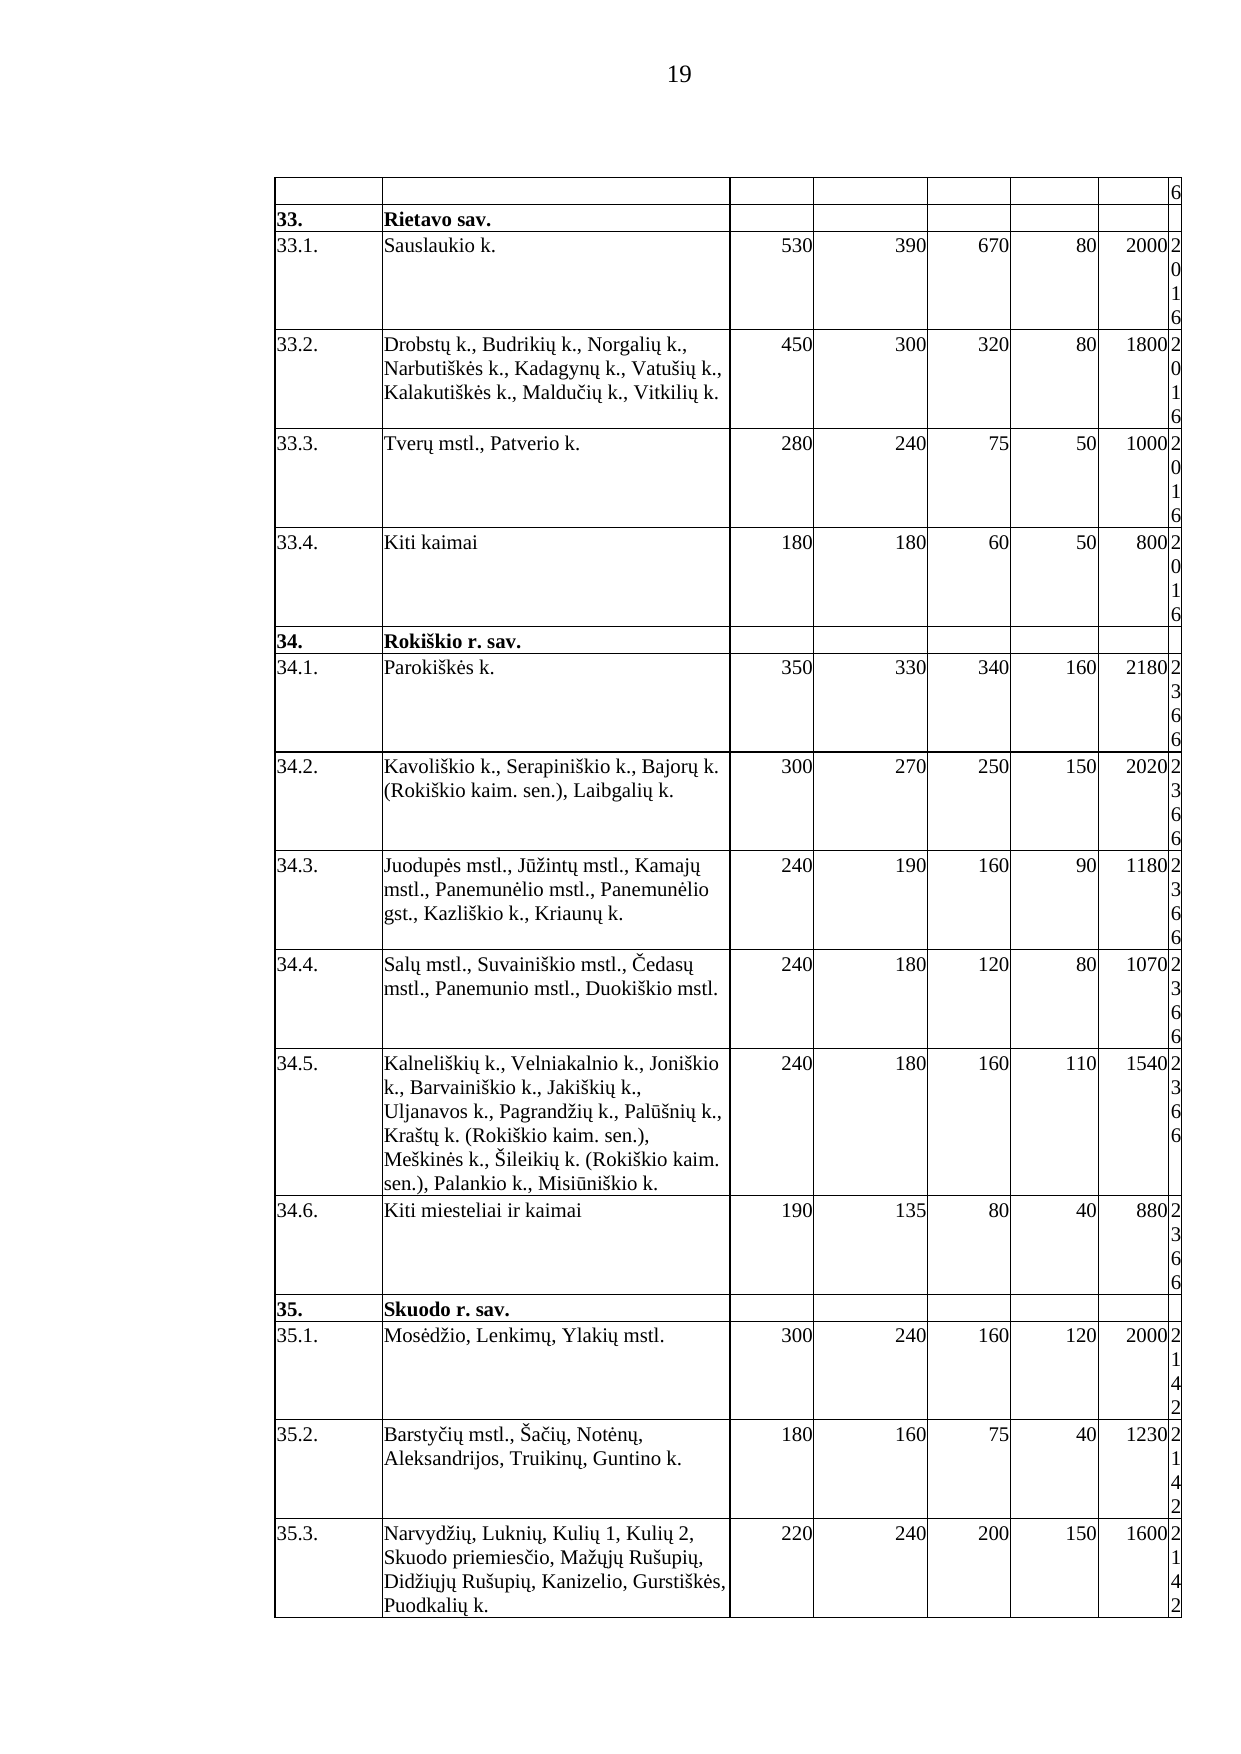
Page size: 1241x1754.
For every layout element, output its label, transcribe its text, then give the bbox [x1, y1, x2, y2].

table_cell [168, 1419, 274, 1518]
table_cell Kalneliškių k., Velniakalnio k., Joniškio k., Barvainiškio k., Jakiškių k., Uljanavos k., Pagrandžių k., Palūšnių k., Kraštų k. (Rokiškio kaim. sen.), Meškinės k., Šileikių k. (Rokiškio kaim. sen.), Palankio k., Misiūniškio k. [383, 1049, 729, 1195]
table_cell 390 [814, 232, 927, 329]
table_cell [1169, 1295, 1181, 1321]
table_cell [168, 1321, 274, 1419]
table_cell 2366 [1169, 753, 1181, 850]
table_cell [814, 205, 927, 231]
table_cell [1011, 627, 1098, 653]
table_cell 320 [928, 330, 1010, 428]
table_cell [1099, 178, 1168, 204]
table_cell 1000 [1099, 429, 1168, 527]
table_cell Sauslaukio k. [383, 232, 729, 329]
table_cell 34.6. [276, 1196, 382, 1294]
table_cell 75 [928, 1420, 1010, 1518]
table_cell [168, 751, 274, 850]
table_cell 300 [731, 753, 813, 850]
table_cell 34.3. [276, 851, 382, 949]
table_cell 35.2. [276, 1420, 382, 1518]
table_cell 220 [731, 1519, 813, 1617]
table_cell [814, 1295, 927, 1321]
table_cell 50 [1011, 528, 1098, 626]
table_cell 35.3. [276, 1519, 382, 1617]
table_cell [1099, 627, 1168, 653]
table_cell 120 [928, 950, 1010, 1048]
table_cell [168, 527, 274, 626]
table_cell 160 [928, 1049, 1010, 1195]
table_cell 120 [1011, 1322, 1098, 1419]
table_cell 33.1. [276, 232, 382, 329]
table_cell 35. [276, 1295, 382, 1321]
table_cell 90 [1011, 851, 1098, 949]
table_cell 80 [928, 1196, 1010, 1294]
table_cell 250 [928, 753, 1010, 850]
table_cell 1600 [1099, 1519, 1168, 1617]
table_cell [168, 653, 274, 751]
table_cell [168, 626, 274, 653]
table_cell [731, 627, 813, 653]
table_cell 2142 [1169, 1519, 1181, 1617]
table_cell 180 [814, 1049, 927, 1195]
table_cell 2142 [1169, 1420, 1181, 1518]
table_cell 240 [731, 851, 813, 949]
table_cell 180 [731, 1420, 813, 1518]
table_cell 2180 [1099, 654, 1168, 751]
table_cell Narvydžių, Luknių, Kulių 1, Kulių 2, Skuodo priemiesčio, Mažųjų Rušupių, Didžiųjų Rušupių, Kanizelio, Gurstiškės, Puodkalių k. [383, 1519, 729, 1617]
table_cell [928, 1295, 1010, 1321]
table_cell [383, 178, 729, 204]
table_cell 150 [1011, 1519, 1098, 1617]
table_cell 2366 [1169, 654, 1181, 751]
table_cell 33.4. [276, 528, 382, 626]
table_cell Tverų mstl., Patverio k. [383, 429, 729, 527]
table_cell 670 [928, 232, 1010, 329]
table_cell 190 [814, 851, 927, 949]
table_cell 190 [731, 1196, 813, 1294]
table_cell 80 [1011, 950, 1098, 1048]
table_cell 150 [1011, 753, 1098, 850]
table_cell [168, 1294, 274, 1321]
table_cell 40 [1011, 1420, 1098, 1518]
table_cell [928, 205, 1010, 231]
table_cell Mosėdžio, Lenkimų, Ylakių mstl. [383, 1322, 729, 1419]
table_cell 2366 [1169, 1196, 1181, 1294]
table_cell 530 [731, 232, 813, 329]
table_cell 50 [1011, 429, 1098, 527]
table_cell Kiti miesteliai ir kaimai [383, 1196, 729, 1294]
table_cell 880 [1099, 1196, 1168, 1294]
table_cell Rokiškio r. sav. [383, 627, 729, 653]
table_cell [731, 1295, 813, 1321]
table_cell 330 [814, 654, 927, 751]
table_cell [168, 1048, 274, 1195]
table_cell 33. [276, 205, 382, 231]
table_cell Barstyčių mstl., Šačių, Notėnų, Aleksandrijos, Truikinų, Guntino k. [383, 1420, 729, 1518]
table_cell [168, 1518, 274, 1617]
table_cell 340 [928, 654, 1010, 751]
table_cell [731, 205, 813, 231]
table_cell [928, 178, 1010, 204]
table_cell 800 [1099, 528, 1168, 626]
table_cell Skuodo r. sav. [383, 1295, 729, 1321]
table_cell 160 [928, 851, 1010, 949]
table_cell [168, 204, 274, 231]
table_cell 2000 [1099, 1322, 1168, 1419]
table_cell 270 [814, 753, 927, 850]
table_cell [1011, 1295, 1098, 1321]
table_cell 450 [731, 330, 813, 428]
table_cell 2366 [1169, 851, 1181, 949]
table_cell [168, 231, 274, 329]
table_cell [1099, 1295, 1168, 1321]
table_cell [168, 949, 274, 1048]
table_cell [814, 178, 927, 204]
table_cell 160 [814, 1420, 927, 1518]
table_cell 180 [731, 528, 813, 626]
table_cell 34.1. [276, 654, 382, 751]
table_cell 34.5. [276, 1049, 382, 1195]
table_cell [731, 178, 813, 204]
table_cell 60 [928, 528, 1010, 626]
table_cell 40 [1011, 1196, 1098, 1294]
table_cell 280 [731, 429, 813, 527]
table_cell [168, 1195, 274, 1294]
table_cell [276, 178, 382, 204]
table_cell 240 [814, 1519, 927, 1617]
table_cell 2000 [1099, 232, 1168, 329]
table_cell Rietavo sav. [383, 205, 729, 231]
table_cell Juodupės mstl., Jūžintų mstl., Kamajų mstl., Panemunėlio mstl., Panemunėlio gst., Kazliškio k., Kriaunų k. [383, 851, 729, 949]
table_cell 1180 [1099, 851, 1168, 949]
table_cell 240 [814, 429, 927, 527]
table_cell 80 [1011, 232, 1098, 329]
table_cell [1011, 178, 1098, 204]
table_cell 350 [731, 654, 813, 751]
table_cell 1800 [1099, 330, 1168, 428]
table_cell [814, 627, 927, 653]
table_cell 240 [731, 1049, 813, 1195]
table_cell 2366 [1169, 1049, 1181, 1195]
table_cell 180 [814, 528, 927, 626]
table_cell 2366 [1169, 950, 1181, 1048]
table_cell 300 [814, 330, 927, 428]
table_cell 34.4. [276, 950, 382, 1048]
table_cell 110 [1011, 1049, 1098, 1195]
table_cell Salų mstl., Suvainiškio mstl., Čedasų mstl., Panemunio mstl., Duokiškio mstl. [383, 950, 729, 1048]
table_cell [928, 627, 1010, 653]
table_cell Drobstų k., Budrikių k., Norgalių k., Narbutiškės k., Kadagynų k., Vatušių k., Kalakutiškės k., Maldučių k., Vitkilių k. [383, 330, 729, 428]
table_cell 135 [814, 1196, 927, 1294]
table_cell 2016 [1169, 528, 1181, 626]
table_cell 80 [1011, 330, 1098, 428]
table_cell 240 [814, 1322, 927, 1419]
table_cell [1169, 627, 1181, 653]
table_cell 180 [814, 950, 927, 1048]
table_cell [1169, 205, 1181, 231]
table_cell 2142 [1169, 1322, 1181, 1419]
table_cell 160 [928, 1322, 1010, 1419]
table_cell 160 [1011, 654, 1098, 751]
table_cell [1011, 205, 1098, 231]
table_cell 300 [731, 1322, 813, 1419]
table_cell [1099, 205, 1168, 231]
table_cell 6 [1169, 178, 1181, 204]
table_cell 33.2. [276, 330, 382, 428]
table_cell [168, 850, 274, 949]
table_cell 75 [928, 429, 1010, 527]
table_cell 1540 [1099, 1049, 1168, 1195]
table_cell Parokiškės k. [383, 654, 729, 751]
table_cell 240 [731, 950, 813, 1048]
table_cell 2020 [1099, 753, 1168, 850]
table_cell Kiti kaimai [383, 528, 729, 626]
table_cell 1070 [1099, 950, 1168, 1048]
table_cell [168, 329, 274, 428]
table_cell 2016 [1169, 330, 1181, 428]
table_cell 35.1. [276, 1322, 382, 1419]
table_cell Kavoliškio k., Serapiniškio k., Bajorų k. (Rokiškio kaim. sen.), Laibgalių k. [383, 753, 729, 850]
table_cell 2016 [1169, 232, 1181, 329]
table_cell 33.3. [276, 429, 382, 527]
table_cell 1230 [1099, 1420, 1168, 1518]
table_cell 34.2. [276, 753, 382, 850]
table_cell 34. [276, 627, 382, 653]
table_cell [168, 177, 274, 204]
table_cell 2016 [1169, 429, 1181, 527]
table_cell [168, 428, 274, 527]
table_cell 200 [928, 1519, 1010, 1617]
